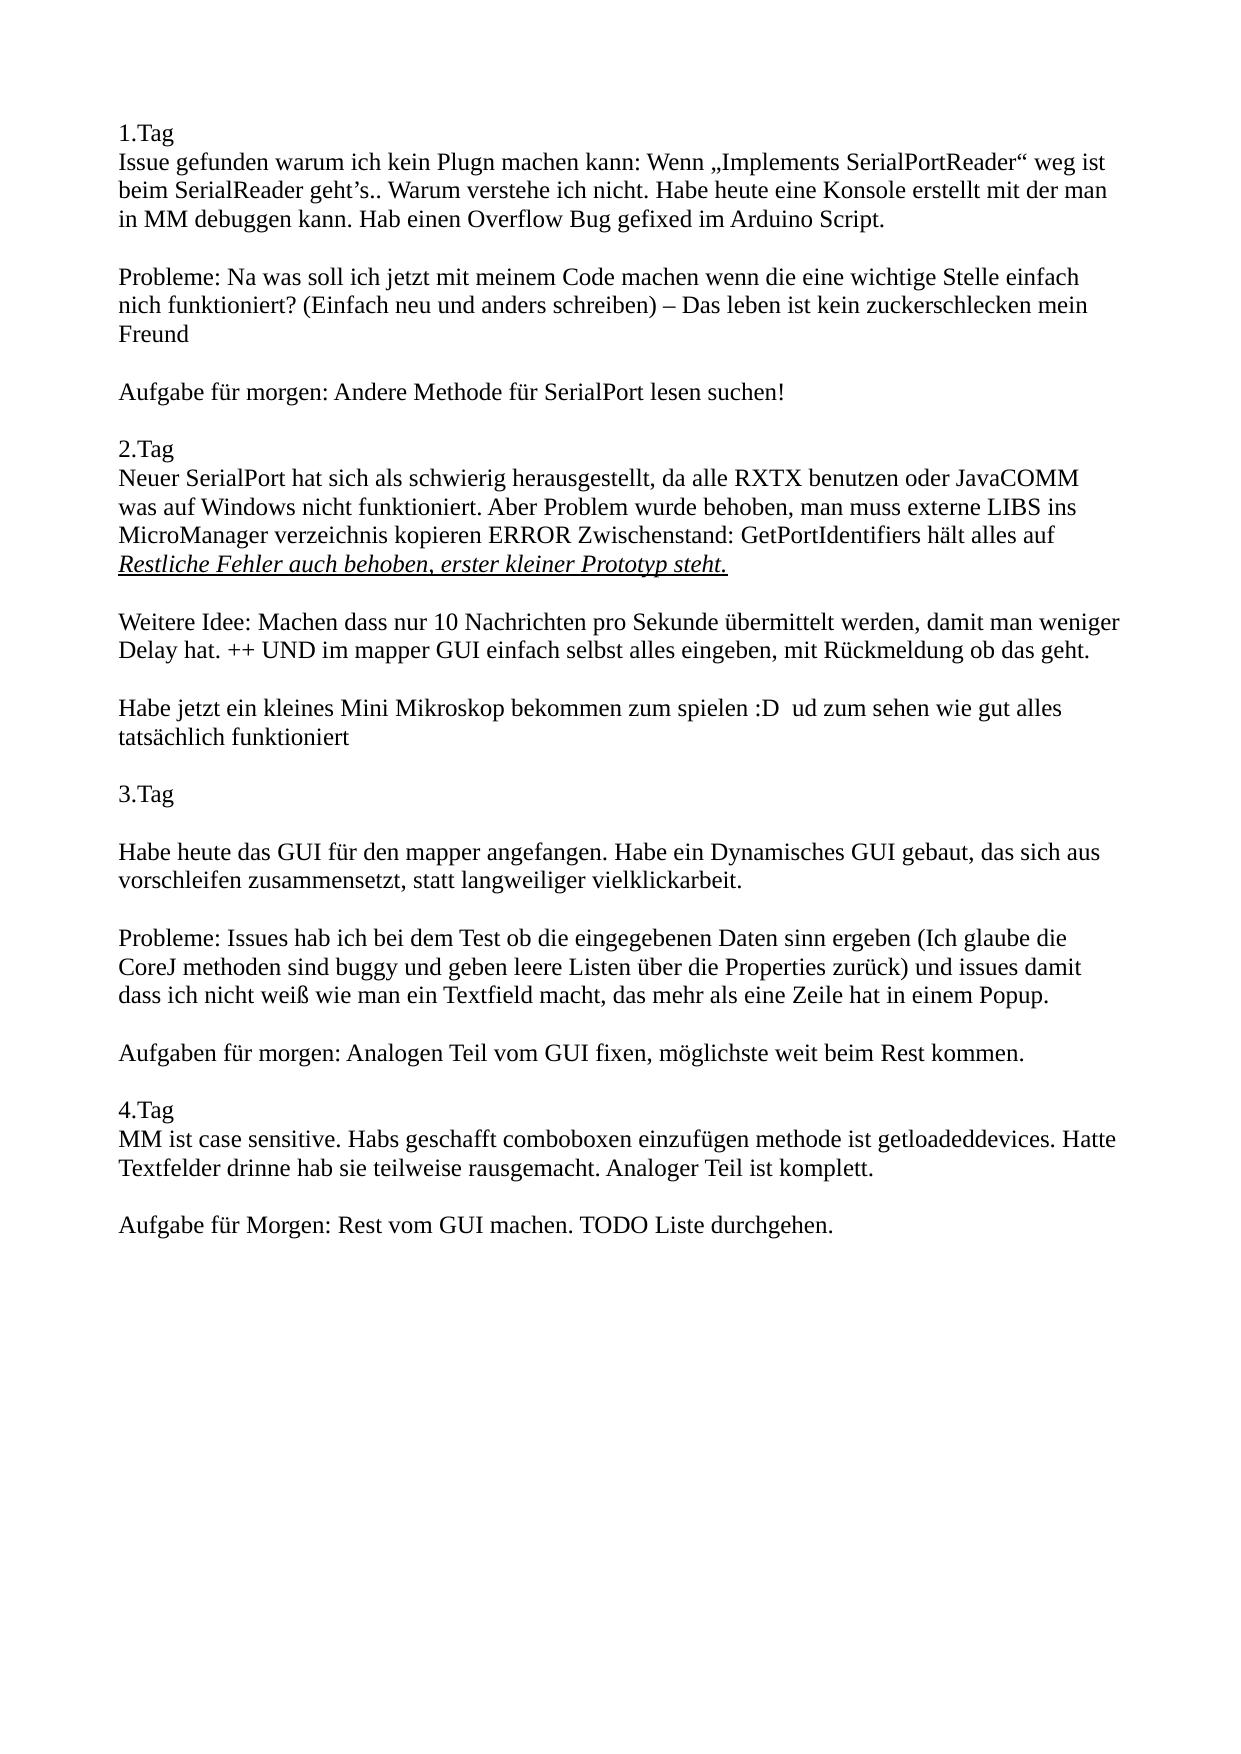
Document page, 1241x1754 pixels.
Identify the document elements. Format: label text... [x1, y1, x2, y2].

text 4.Tag [118, 1096, 1122, 1124]
text 3.Tag [118, 779, 1122, 808]
text Aufgabe für morgen: Andere Methode für SerialPort lesen suchen! [118, 377, 1122, 406]
text 2.Tag [118, 434, 1122, 463]
text 1.Tag [118, 118, 1122, 147]
text Probleme: Na was soll ich jetzt mit meinem Code machen wenn die eine wichtige Stelle einfach nich funktioniert? (Einfach neu und anders schreiben) – Das leben ist kein zuckerschlecken mein Freund [118, 262, 1122, 348]
text Habe jetzt ein kleines Mini Mikroskop bekommen zum spielen :D ud zum sehen wie gut alles tatsächlich funktioniert [118, 693, 1122, 751]
text Habe heute das GUI für den mapper angefangen. Habe ein Dynamisches GUI gebaut, das sich aus vorschleifen zusammensetzt, statt langweiliger vielklickarbeit. [118, 837, 1122, 894]
text Neuer SerialPort hat sich als schwierig herausgestellt, da alle RXTX benutzen oder JavaCOMM was auf Windows nicht funktioniert. Aber Problem wurde behoben, man muss externe LIBS ins MicroManager verzeichnis kopieren ERROR Zwischenstand: GetPortIdentifiers hält alles auf [118, 463, 1122, 549]
text Aufgabe für Morgen: Rest vom GUI machen. TODO Liste durchgehen. [118, 1211, 1122, 1239]
text Issue gefunden warum ich kein Plugn machen kann: Wenn „Implements SerialPortReader“ weg ist beim SerialReader geht’s.. Warum verstehe ich nicht. Habe heute eine Konsole erstellt mit der man in MM debuggen kann. Hab einen Overflow Bug gefixed im Arduino Script. [118, 147, 1122, 233]
text Aufgaben für morgen: Analogen Teil vom GUI fixen, möglichste weit beim Rest kommen. [118, 1038, 1122, 1067]
text Restliche Fehler auch behoben, erster kleiner Prototyp steht. [118, 549, 1122, 578]
text Probleme: Issues hab ich bei dem Test ob die eingegebenen Daten sinn ergeben (Ich glaube die CoreJ methoden sind buggy und geben leere Listen über die Properties zurück) und issues damit dass ich nicht weiß wie man ein Textfield macht, das mehr als eine Zeile hat in einem Popup. [118, 923, 1122, 1009]
text MM ist case sensitive. Habs geschafft comboboxen einzufügen methode ist getloadeddevices. Hatte Textfelder drinne hab sie teilweise rausgemacht. Analoger Teil ist komplett. [118, 1124, 1122, 1182]
text Weitere Idee: Machen dass nur 10 Nachrichten pro Sekunde übermittelt werden, damit man weniger Delay hat. ++ UND im mapper GUI einfach selbst alles eingeben, mit Rückmeldung ob das geht. [118, 607, 1122, 664]
